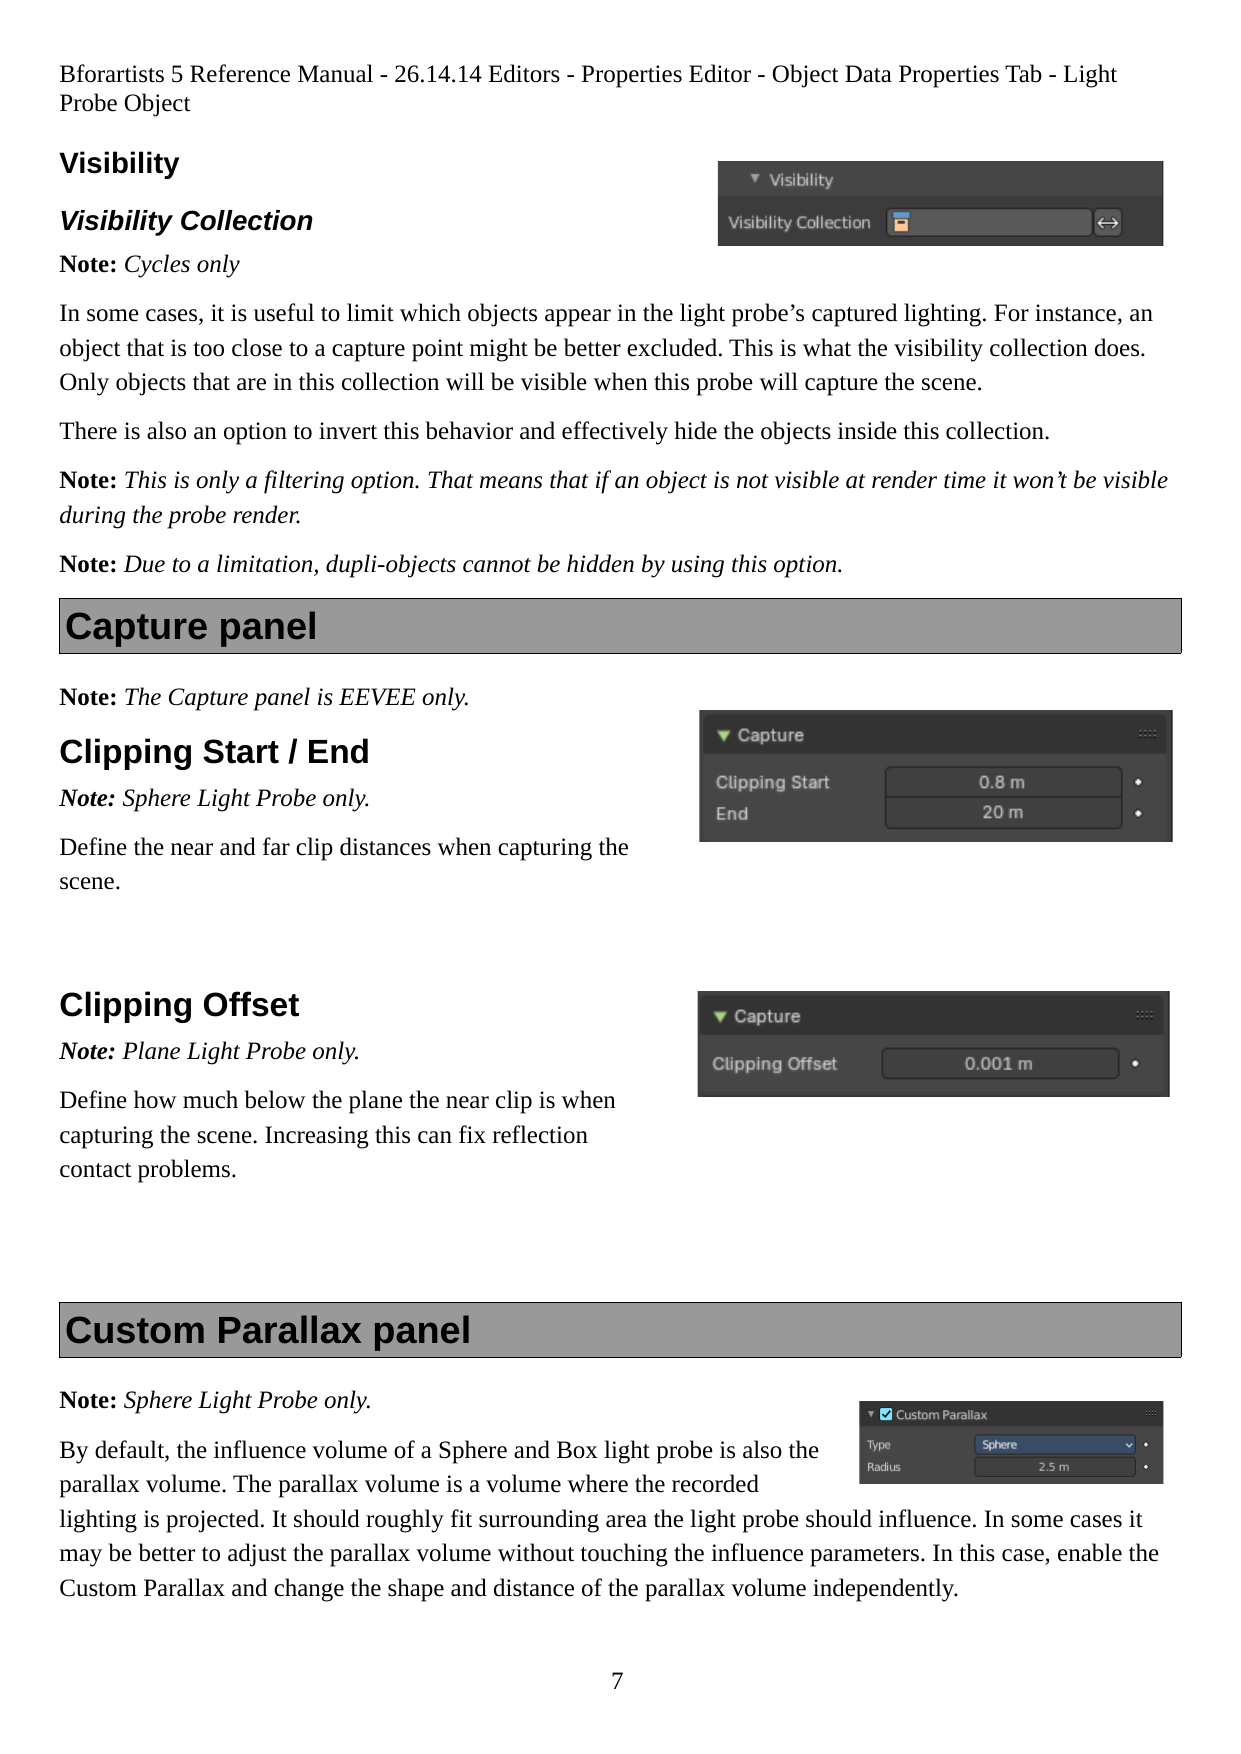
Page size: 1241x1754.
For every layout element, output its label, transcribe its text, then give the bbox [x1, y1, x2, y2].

text Note: Plane Light Probe only. [59, 1036, 697, 1065]
subtitle [1164, 205, 1181, 237]
subtitle Clipping Start / End [59, 732, 699, 770]
text Note: This is only a filtering option. That means that if an object is not visible at render time it won’t be visible during the probe render. [59, 465, 1181, 528]
picture [699, 710, 1173, 842]
picture [697, 991, 1170, 1097]
text By default, the influence volume of a Sphere and Box light probe is also the parallax volume. The parallax volume is a volume where the recorded lighting is projected. It should roughly fit surrounding area the light probe should influence. In some cases it may be better to adjust the parallax volume without touching the influence parameters. In this case, enable the Custom Parallax and change the shape and distance of the parallax volume independently. [59, 1435, 1181, 1601]
picture [859, 1401, 1164, 1484]
subtitle Clipping Offset [59, 985, 1181, 1024]
text Note: The Capture panel is EEVEE only. [59, 682, 1181, 711]
text Note: Sphere Light Probe only. [59, 783, 699, 811]
text In some cases, it is useful to limit which objects appear in the light probe’s captured lighting. For instance, an object that is too close to a capture point might be better excluded. This is what the visibility collection does. Only objects that are in this collection will be visible when this probe will capture the scene. [59, 298, 1181, 396]
subtitle Visibility Collection [59, 205, 717, 237]
text Note: Sphere Light Probe only. [59, 1386, 1181, 1414]
text Note: Cycles only [59, 249, 1181, 278]
subtitle Visibility [59, 146, 1181, 180]
text There is also an option to invert this behavior and effectively hide the objects inside this collection. [59, 416, 1181, 445]
table_header Capture panel [60, 599, 1181, 653]
text Note: Due to a limitation, dupli-objects cannot be hidden by using this option. [59, 549, 1181, 578]
text Define how much below the plane the near clip is when capturing the scene. Increasing this can fix reflection contact problems. [59, 1085, 1181, 1183]
text Define the near and far clip distances when capturing the scene. [59, 832, 1181, 895]
table_header Custom Parallax panel [60, 1303, 1181, 1357]
picture [717, 161, 1164, 246]
